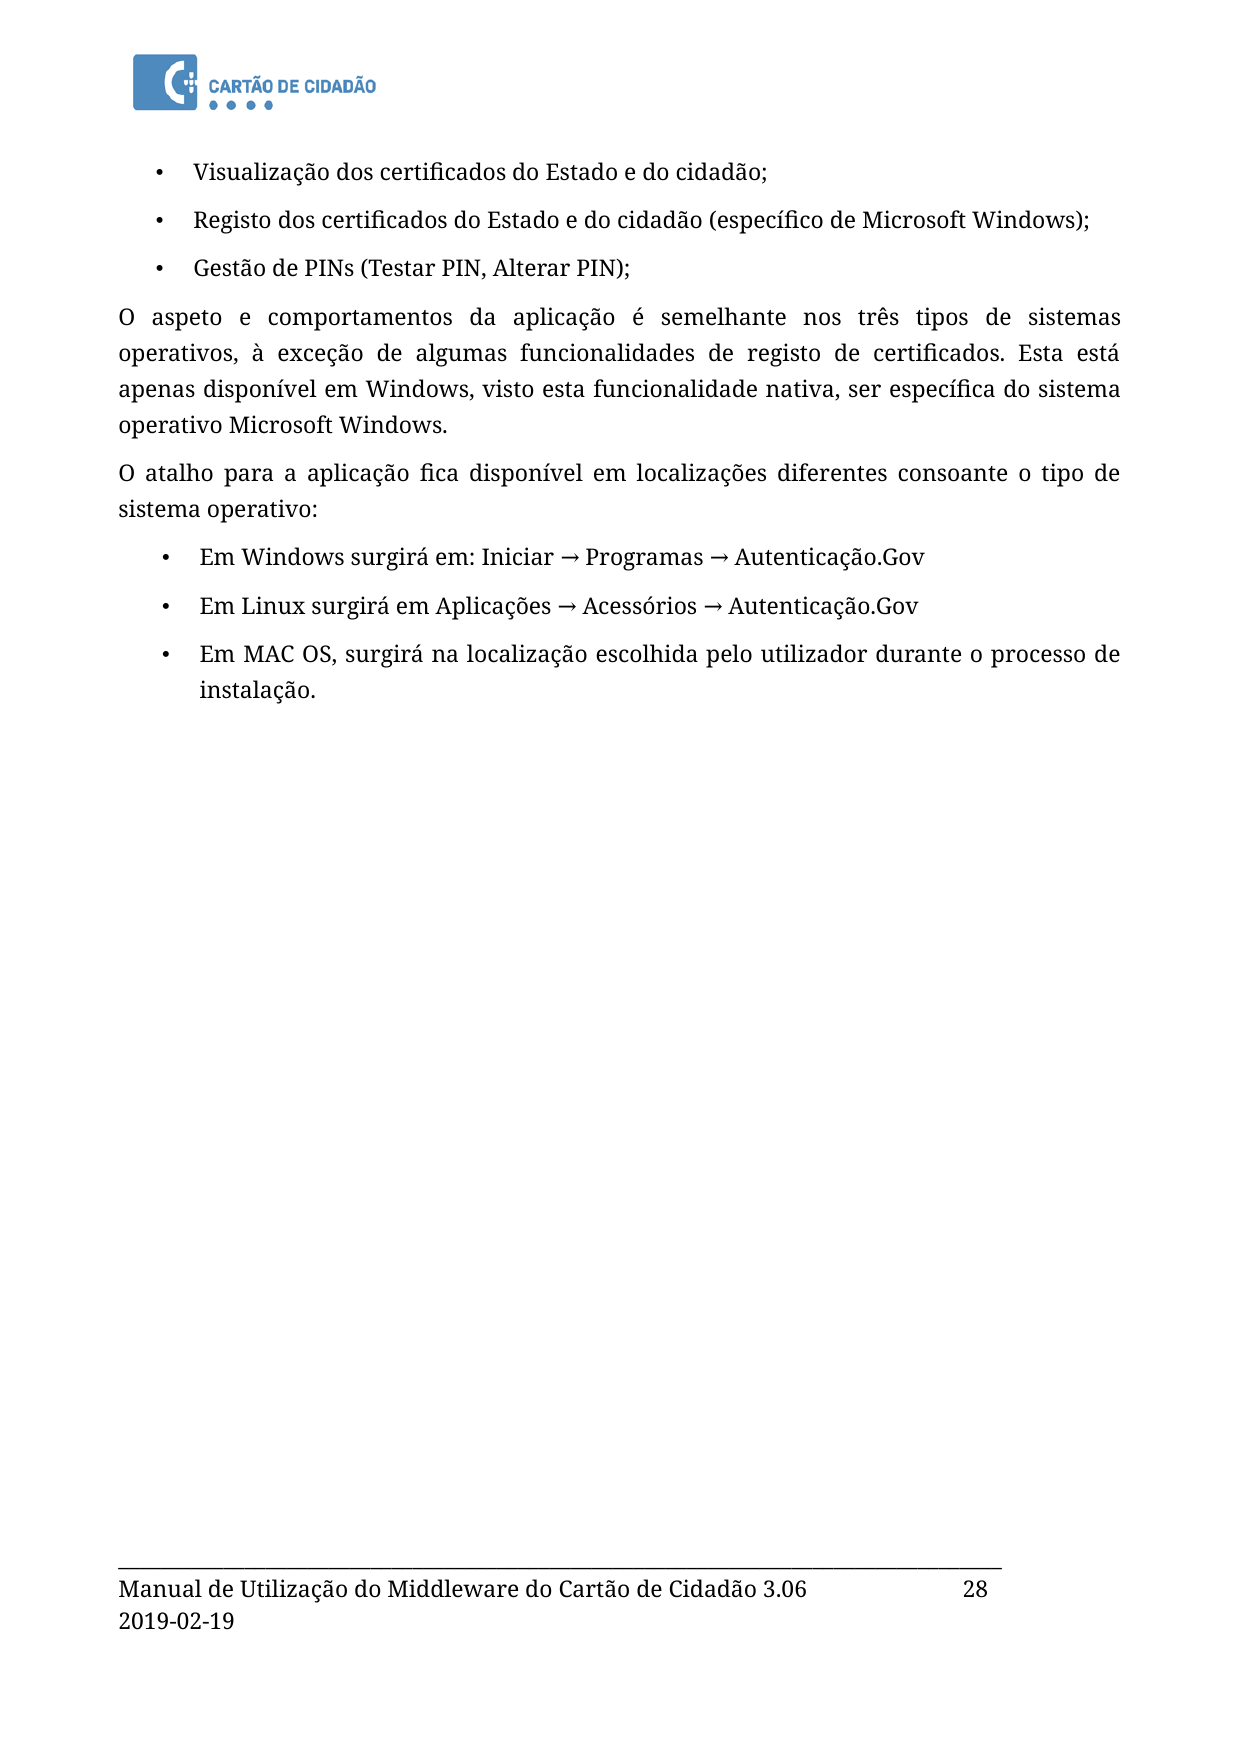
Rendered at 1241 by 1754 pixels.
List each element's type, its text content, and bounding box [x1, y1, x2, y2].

text O atalho para a aplicação fica disponível em localizações diferentes consoante o tipo de sistema operativo: [118, 457, 1122, 524]
list Em Windows surgirá em: Iniciar → Programas → Autenticação.Gov [162, 541, 1122, 573]
list Visualização dos certificados do Estado e do cidadão; [156, 155, 1122, 187]
list Gestão de PINs (Testar PIN, Alterar PIN); [156, 252, 1122, 283]
list Em MAC OS, surgirá na localização escolhida pelo utilizador durante o processo de instalação. [162, 638, 1122, 705]
list Em Linux surgirá em Aplicações → Acessórios → Autenticação.Gov [162, 590, 1122, 621]
list Registo dos certificados do Estado e do cidadão (específico de Microsoft Windows); [156, 204, 1122, 235]
text O aspeto e comportamentos da aplicação é semelhante nos três tipos de sistemas operativos, à exceção de algumas funcionalidades de registo de certificados. Esta está apenas disponível em Windows, visto esta funcionalidade nativa, ser específica do sistema operativo Microsoft Windows. [118, 301, 1122, 440]
picture [130, 47, 423, 118]
